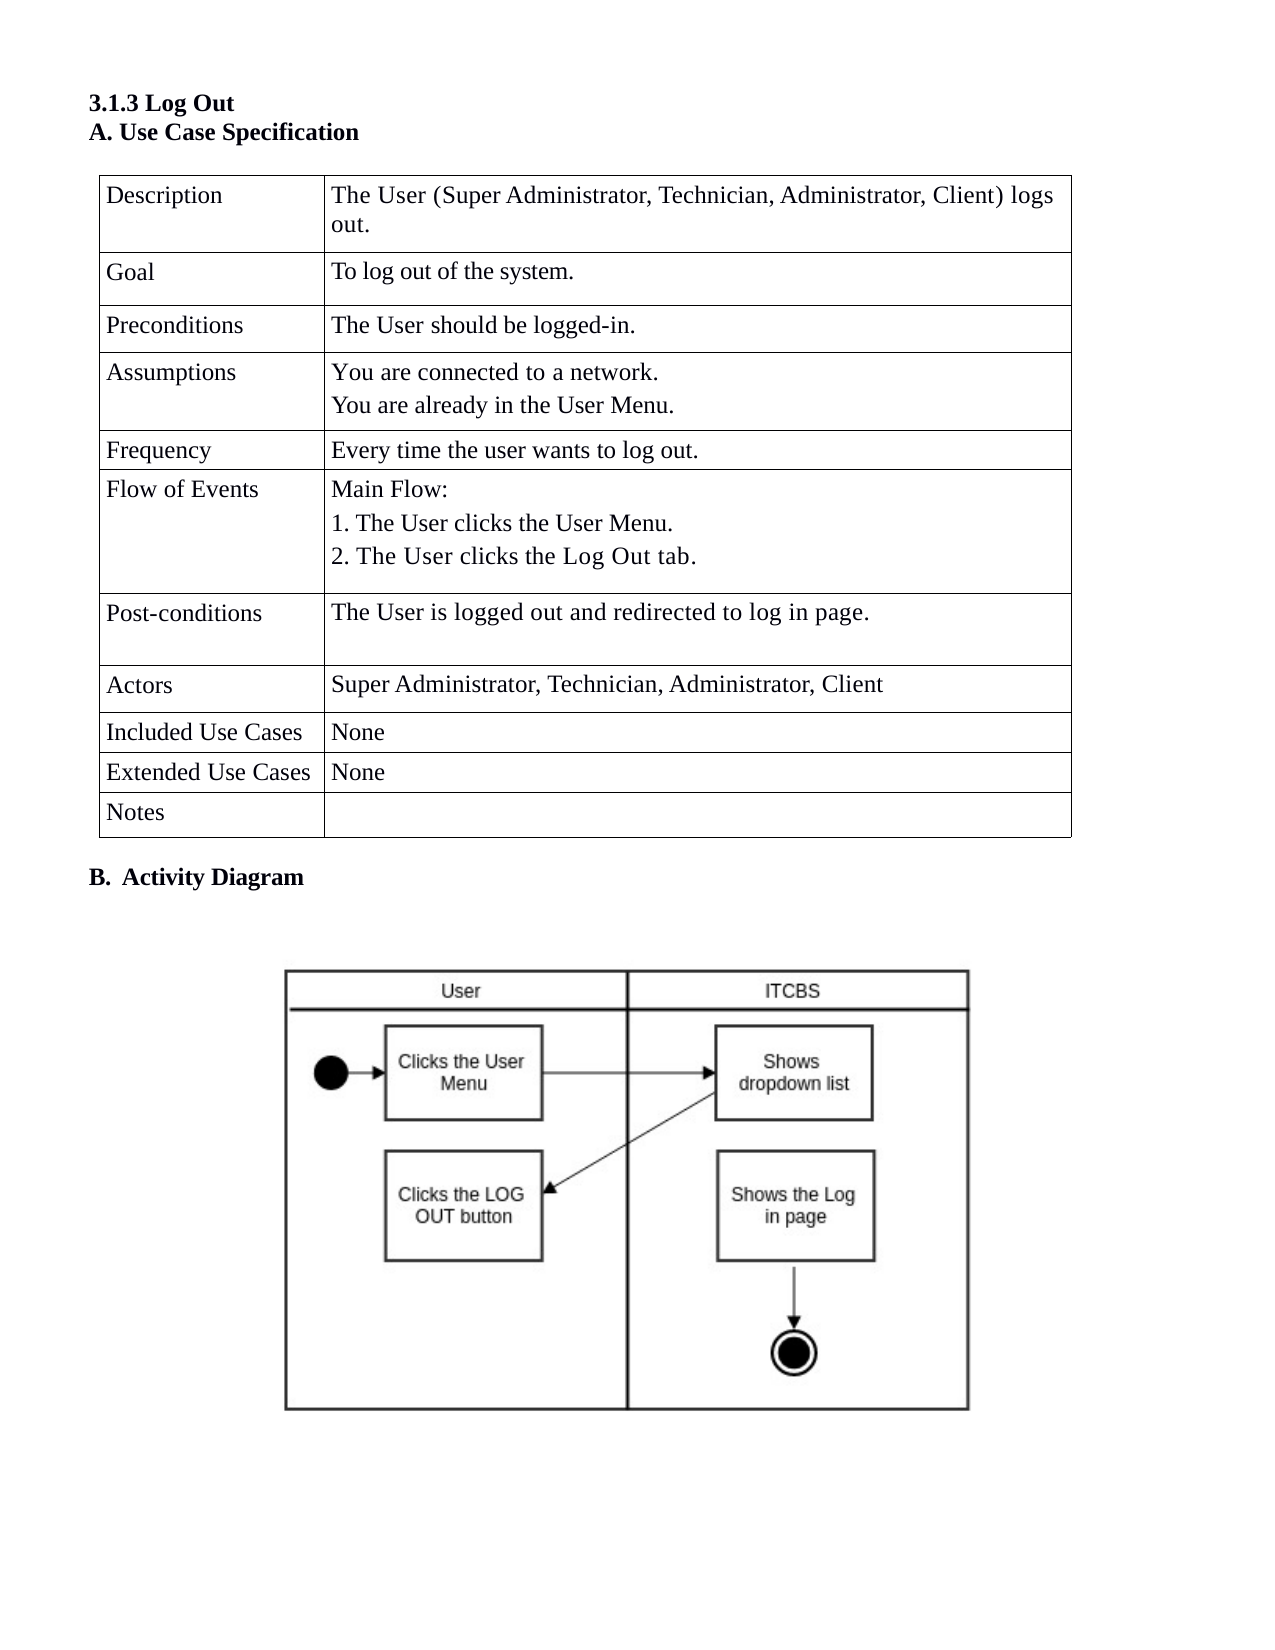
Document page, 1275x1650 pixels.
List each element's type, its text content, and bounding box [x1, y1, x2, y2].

text A. Use Case Specification [88, 117, 1186, 146]
table_cell Included Use Cases [100, 713, 324, 752]
table_cell None [325, 713, 1071, 752]
table_cell Extended Use Cases [100, 753, 324, 791]
text 3.1.3 Log Out [88, 88, 1186, 117]
picture [273, 948, 979, 1425]
table_cell Every time the user wants to log out. [325, 431, 1071, 469]
table_cell Frequency [100, 431, 324, 469]
text B. Activity Diagram [88, 862, 1186, 891]
table_cell The User is logged out and redirected to log in page. [325, 594, 1071, 665]
table_cell Super Administrator, Technician, Administrator, Client [325, 666, 1071, 712]
table_cell Notes [100, 793, 324, 837]
table_cell You are connected to a network. You are already in the User Menu. [325, 353, 1071, 429]
table_cell The User should be logged-in. [325, 306, 1071, 351]
table_header The User (Super Administrator, Technician, Administrator, Client) logs out. [325, 176, 1071, 251]
table_cell None [325, 753, 1071, 791]
table_cell Preconditions [100, 306, 324, 351]
table_cell [325, 793, 1071, 837]
table_cell Main Flow: 1. The User clicks the User Menu. 2. The User clicks the Log Out tab. [325, 470, 1071, 593]
table_header Description [100, 176, 324, 251]
table_cell To log out of the system. [325, 253, 1071, 304]
table_cell Post-conditions [100, 594, 324, 665]
table_cell Flow of Events [100, 470, 324, 593]
table_cell Assumptions [100, 353, 324, 429]
table_cell Goal [100, 253, 324, 304]
table_cell Actors [100, 666, 324, 712]
